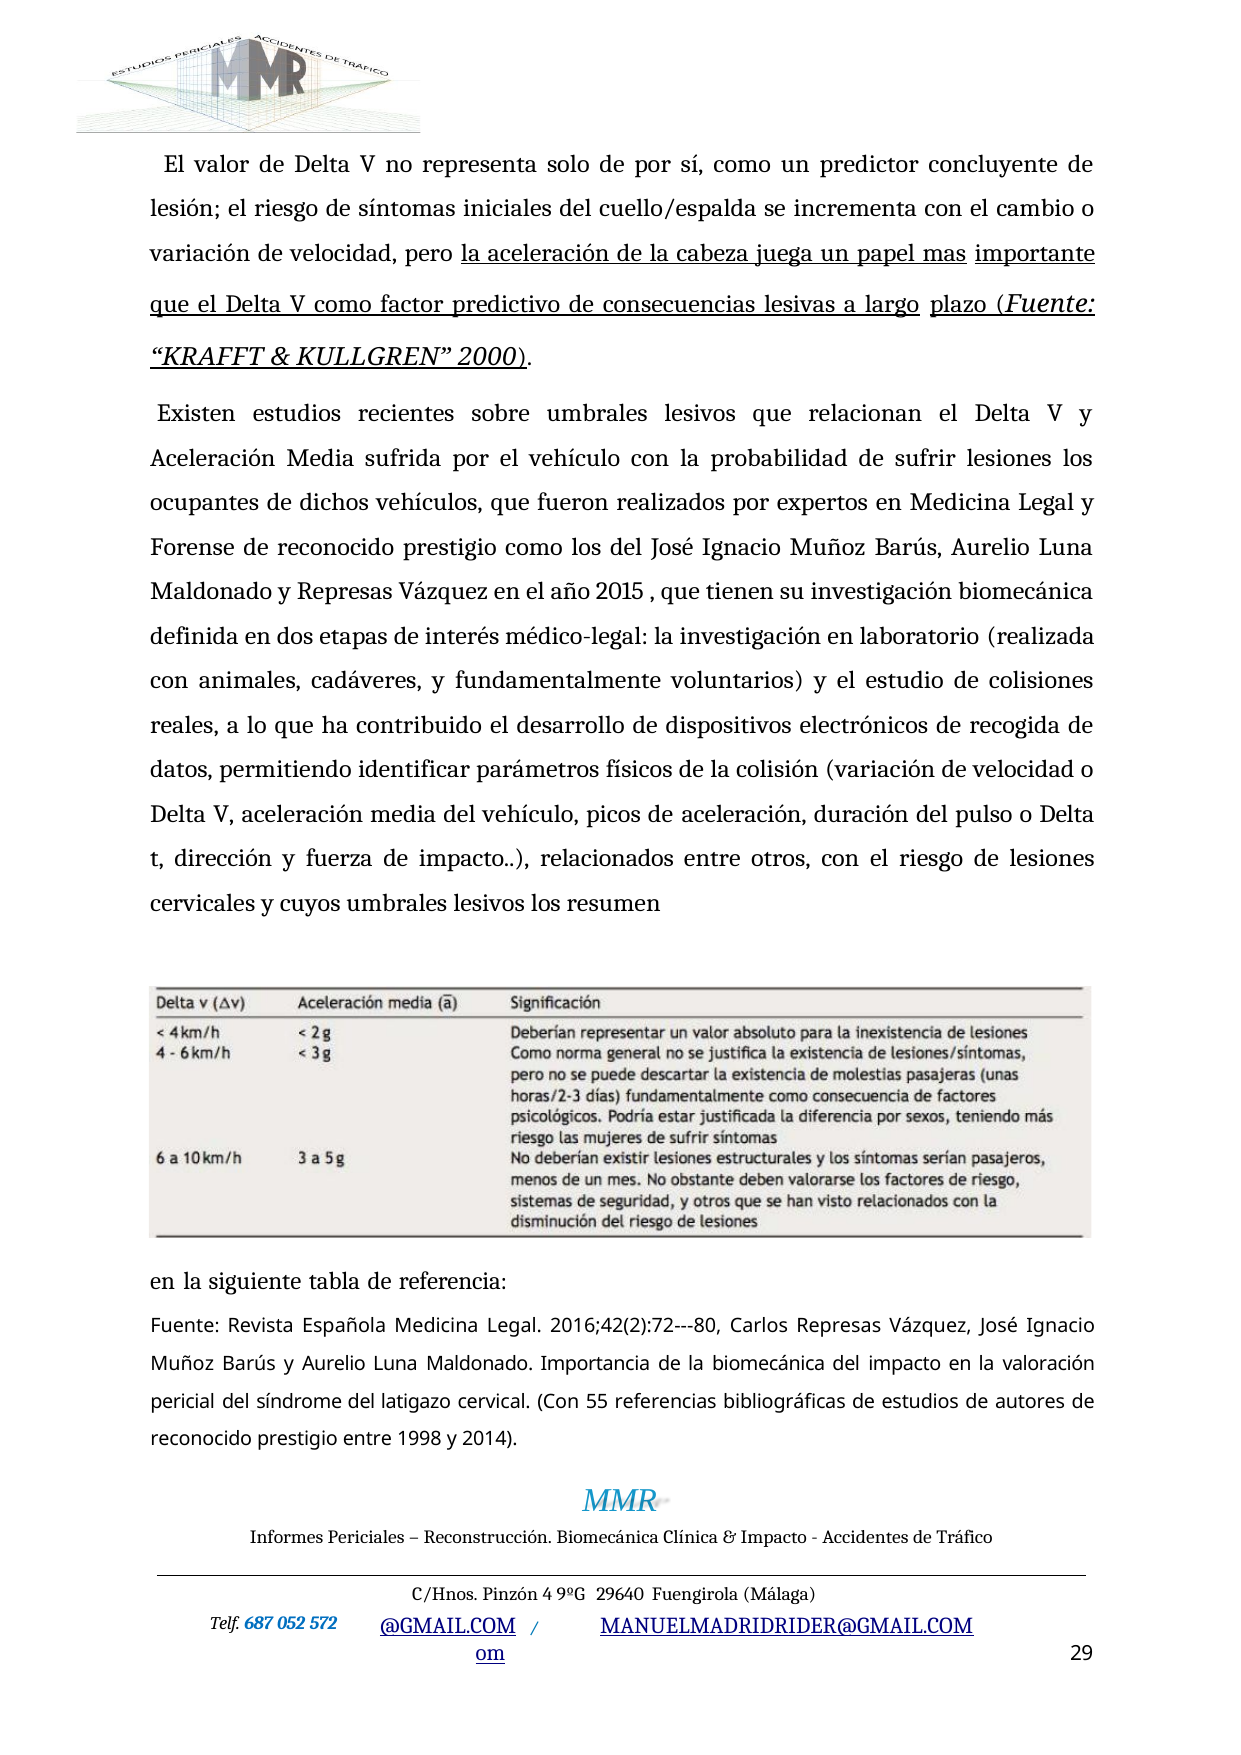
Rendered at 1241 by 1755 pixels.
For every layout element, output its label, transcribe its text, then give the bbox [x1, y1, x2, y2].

text en la siguiente tabla de referencia: [150, 1267, 1152, 1295]
text Existen estudios recientes sobre umbrales lesivos que relacionan el Delta V y Aceleración Media sufrida por el vehículo con la probabilidad de sufrir lesiones los ocupantes de dichos vehículos, que fueron realizados por expertos en Medicina Legal y Forense de reconocido prestigio como los del José Ignacio Muñoz Barús, Aurelio Luna Maldonado y Represas Vázquez en el año 2015 , que tienen su investigación biomecánica definida en dos etapas de interés médico-legal: la investigación en laboratorio (realizada con animales, cadáveres, y fundamentalmente voluntarios) y el estudio de colisiones reales, a lo que ha contribuido el desarrollo de dispositivos electrónicos de recogida de datos, permitiendo identificar parámetros físicos de la colisión (variación de velocidad o Delta V, aceleración media del vehículo, picos de aceleración, duración del pulso o Delta t, dirección y fuerza de impacto..), relacionados entre otros, con el riesgo de lesiones cervicales y cuyos umbrales lesivos los resumen [150, 399, 1094, 917]
text Fuente: Revista Española Medicina Legal. 2016;42(2):72---80, Carlos Represas Vázquez, José Ignacio Muñoz Barús y Aurelio Luna Maldonado. Importancia de la biomecánica del impacto en la valoración pericial del síndrome del latigazo cervical. (Con 55 referencias bibliográficas de estudios de autores de reconocido prestigio entre 1998 y 2014). [150, 1312, 1095, 1452]
text El valor de Delta V no representa solo de por sí, como un predictor concluyente de lesión; el riesgo de síntomas iniciales del cuello/espalda se incrementa con el cambio o variación de velocidad, pero la aceleración de la cabeza juega un papel mas importante que el Delta V como factor predictivo de consecuencias lesivas a largo plazo (Fuente: “KRAFFT & KULLGREN” 2000). [150, 149, 1095, 373]
